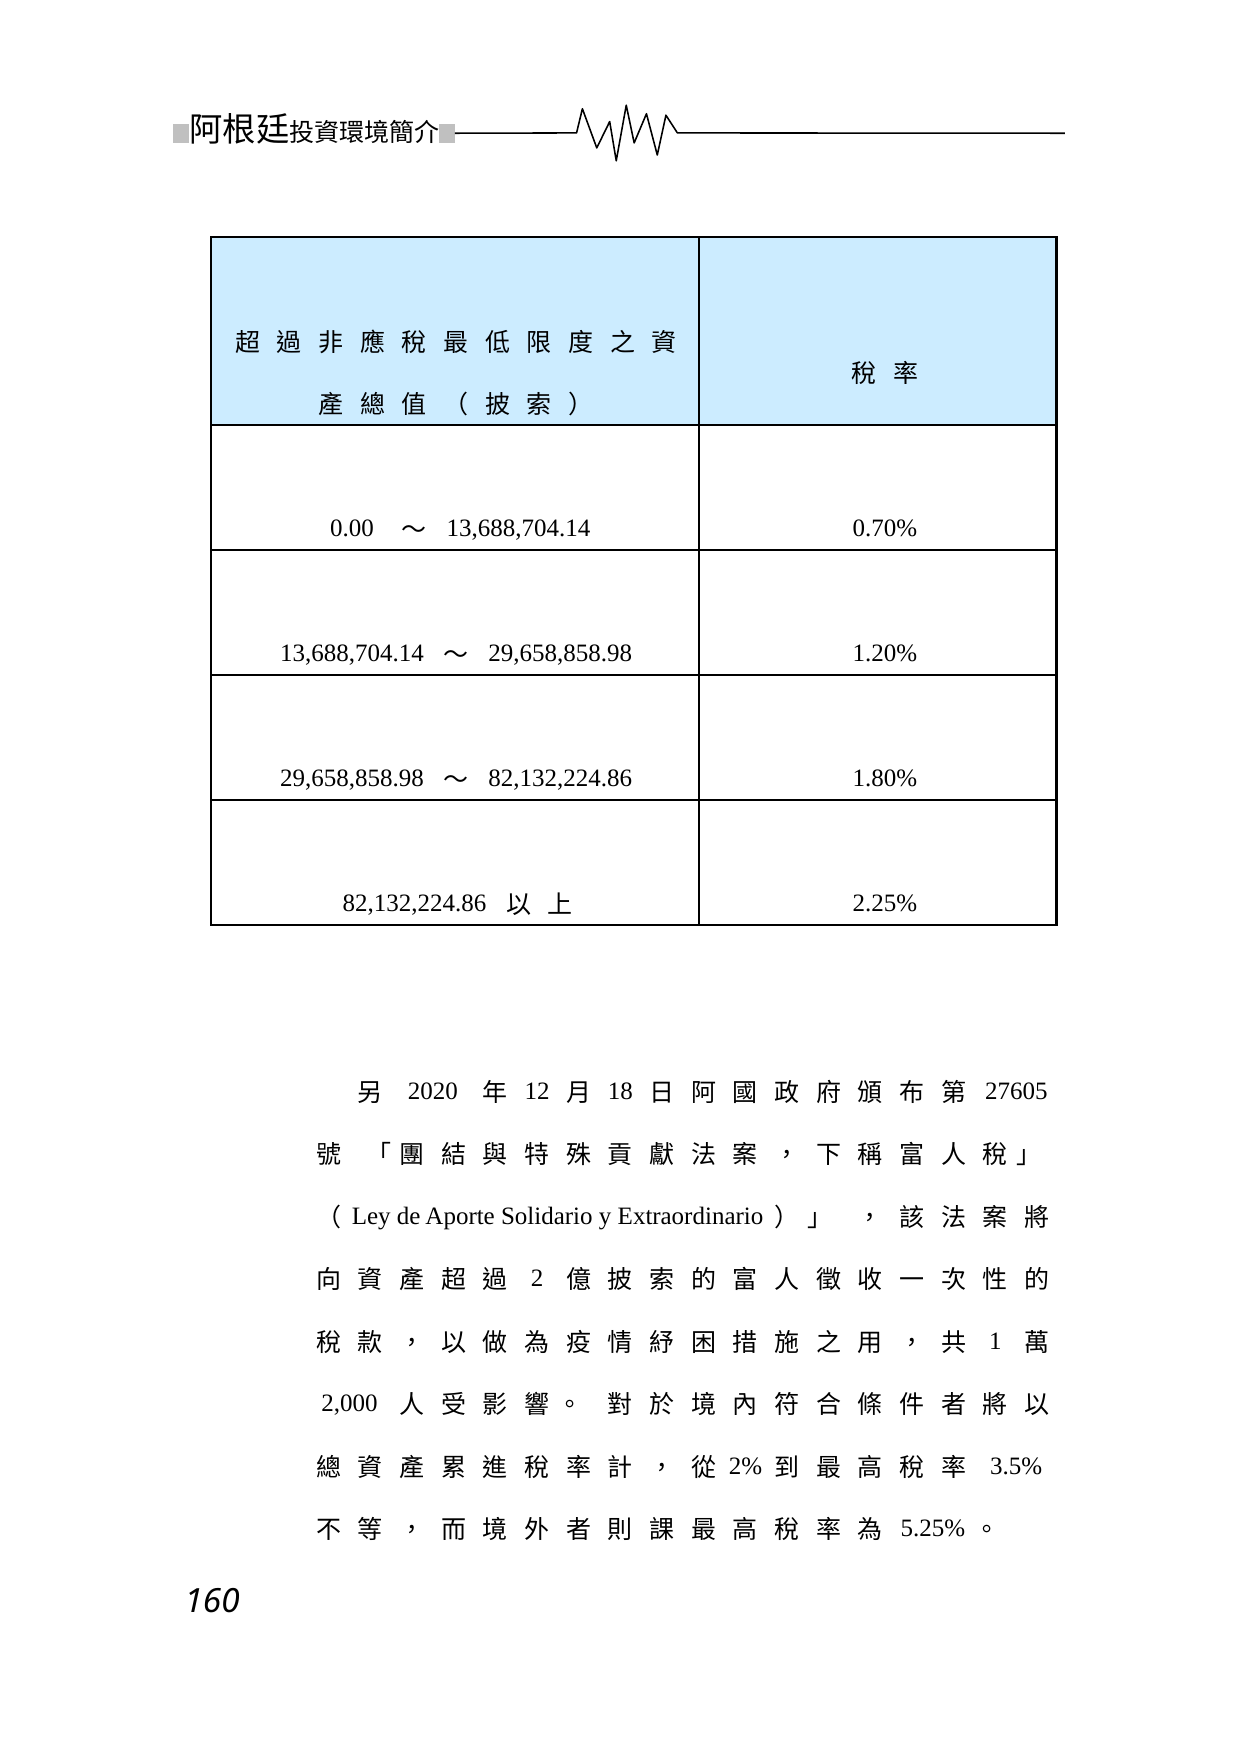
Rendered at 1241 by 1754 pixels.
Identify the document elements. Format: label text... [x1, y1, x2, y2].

table_header 超過非應稅最低限度之資產總值（披索） [212, 238, 698, 424]
table_header 稅率 [700, 238, 1055, 424]
table_cell 82,132,224.86以上 [212, 801, 698, 924]
table_cell 1.80% [700, 676, 1055, 799]
table_cell 29,658,858.98～82,132,224.86 [212, 676, 698, 799]
table_cell 0.00～13,688,704.14 [212, 426, 698, 549]
table_cell 0.70% [700, 426, 1055, 549]
table_cell 13,688,704.14～29,658,858.98 [212, 551, 698, 674]
text 另2020年12月18日阿國政府頒布第27605號「團結與特殊貢獻法案，下稱富人稅」（Ley de Aporte Solidario y Extraordinario）」，該法案將向資產超過2億披索的富人徵收一次性的稅款，以做為疫情紓困措施之用，共1萬2,000人受影響。對於境內符合條件者將以總資產累進稅率計，從2%到最高稅率3.5%不等，而境外者則課最高稅率為5.25%。 [281, 1049, 1058, 1549]
table_cell 2.25% [700, 801, 1055, 924]
table_cell 1.20% [700, 551, 1055, 674]
